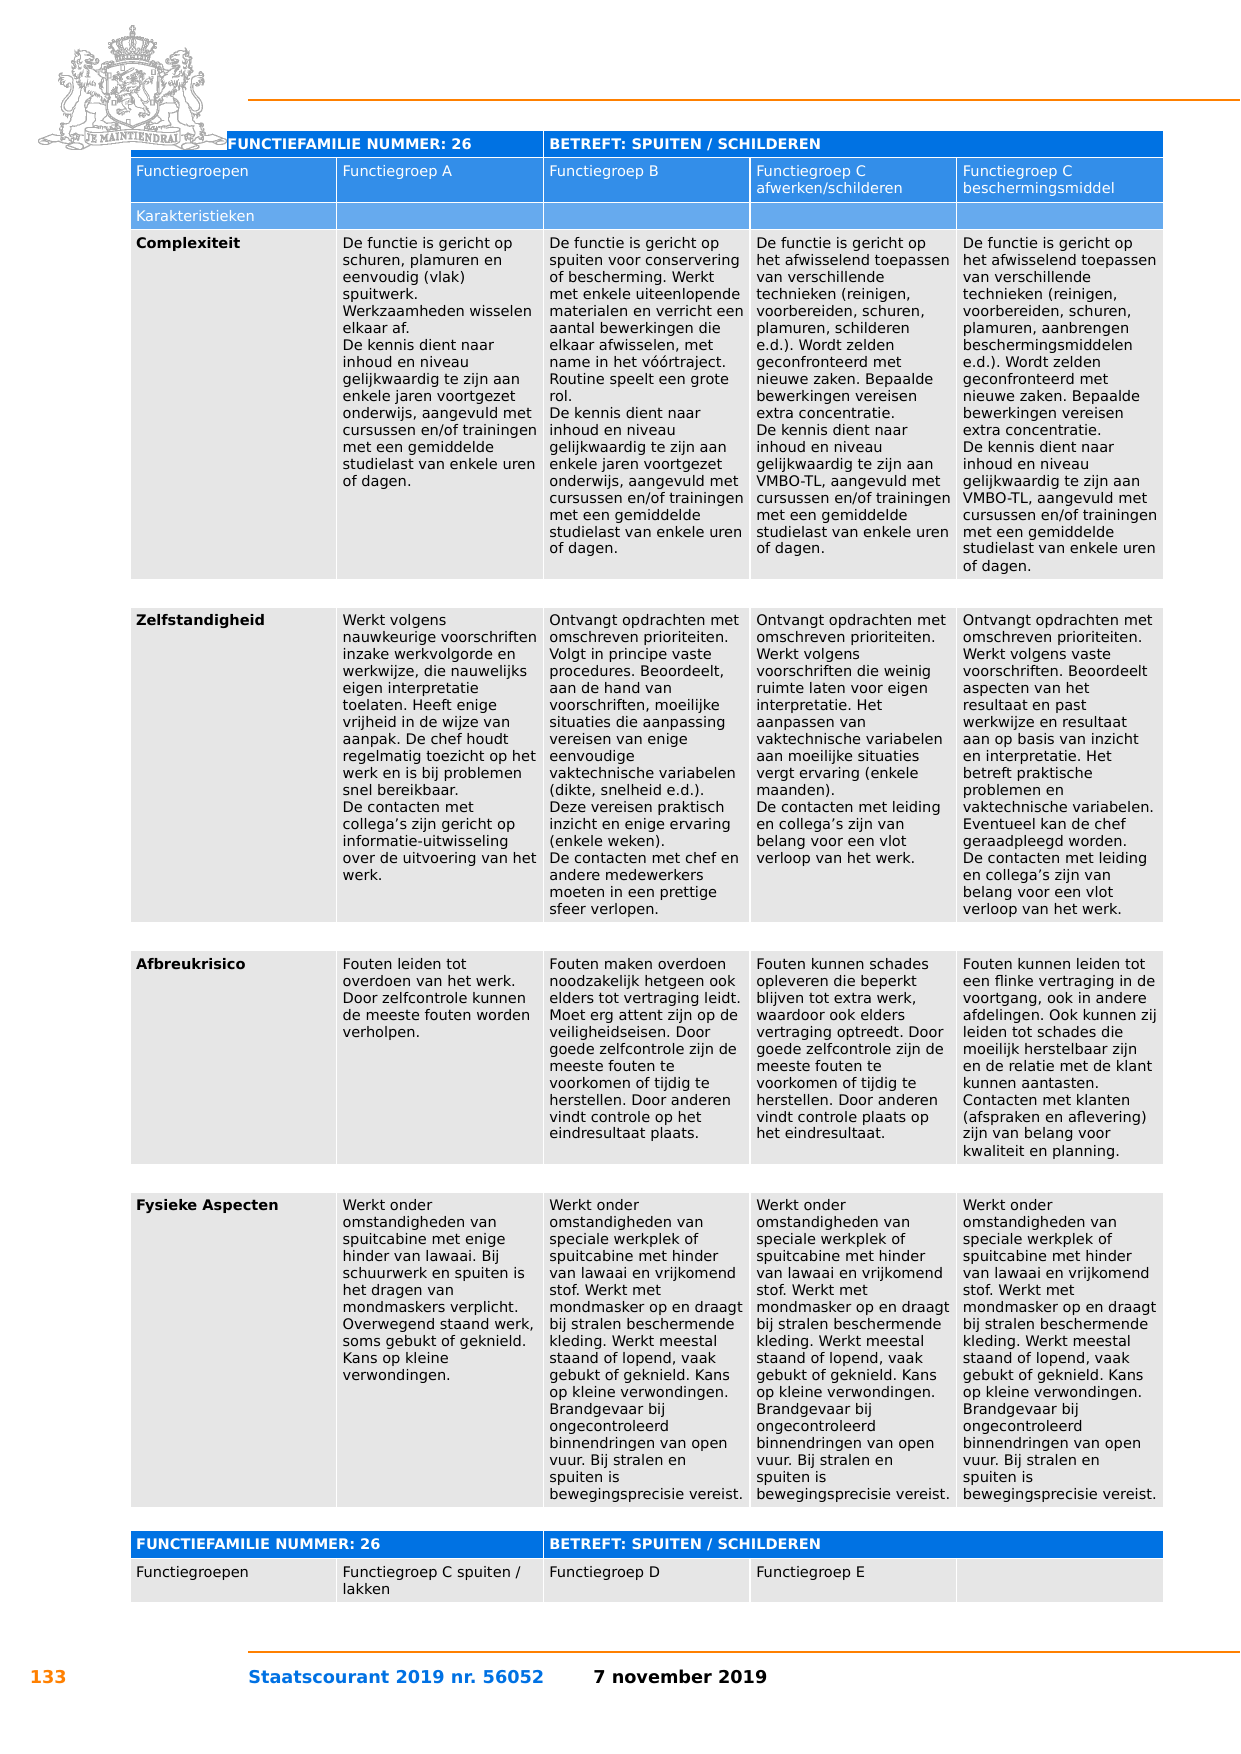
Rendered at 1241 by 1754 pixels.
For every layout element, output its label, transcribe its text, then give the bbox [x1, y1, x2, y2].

table_cell Functiegroep D [544, 1559, 749, 1602]
table_cell [957, 924, 1163, 950]
table_header FUNCTIEFAMILIE NUMMER: 26 [131, 131, 543, 157]
table_cell Functiegroep C spuiten / lakken [337, 1559, 543, 1602]
table_cell Fysieke Aspecten [131, 1193, 336, 1507]
table_cell Fouten kunnen leiden tot een flinke vertraging in de voortgang, ook in andere afdelingen. Ook kunnen zij leiden tot schades die moeilijk herstelbaar zijn en de relatie met de klant kunnen aantasten. Contacten met klanten (afspraken en aflevering) zijn van belang voor kwaliteit en planning. [957, 951, 1163, 1164]
table_cell Functiegroep C beschermingsmiddel [957, 158, 1163, 202]
table_cell [751, 580, 956, 606]
table_cell [957, 1165, 1163, 1191]
table_cell [337, 1165, 543, 1191]
table_cell Functiegroepen [131, 1559, 336, 1602]
table_header BETREFT: SPUITEN / SCHILDEREN [544, 131, 1163, 157]
table_cell Fouten maken overdoen noodzakelijk hetgeen ook elders tot vertraging leidt. Moet erg attent zijn op de veiligheidseisen. Door goede zelfcontrole zijn de meeste fouten te voorkomen of tijdig te herstellen. Door anderen vindt controle op het eindresultaat plaats. [544, 951, 749, 1164]
table_cell Fouten kunnen schades opleveren die beperkt blijven tot extra werk, waardoor ook elders vertraging optreedt. Door goede zelfcontrole zijn de meeste fouten te voorkomen of tijdig te herstellen. Door anderen vindt controle plaats op het eindresultaat. [751, 951, 956, 1164]
table_cell Ontvangt opdrachten met omschreven prioriteiten. Volgt in principe vaste procedures. Beoordeelt, aan de hand van voorschriften, moeilijke situaties die aanpassing vereisen van enige eenvoudige vaktechnische variabelen (dikte, snelheid e.d.). Deze vereisen praktisch inzicht en enige ervaring (enkele weken). De contacten met chef en andere medewerkers moeten in een prettige sfeer verlopen. [544, 608, 749, 922]
table_header BETREFT: SPUITEN / SCHILDEREN [544, 1531, 1163, 1558]
table_cell [957, 580, 1163, 606]
table_cell [751, 924, 956, 950]
table_cell [337, 203, 543, 229]
table_cell Afbreukrisico [131, 951, 336, 1164]
table_cell [544, 203, 749, 229]
table_cell Functiegroep C afwerken/schilderen [751, 158, 956, 202]
table_header FUNCTIEFAMILIE NUMMER: 26 [131, 1531, 543, 1558]
table_cell De functie is gericht op het afwisselend toepassen van verschillende technieken (reinigen, voorbereiden, schuren, plamuren, schilderen e.d.). Wordt zelden geconfronteerd met nieuwe zaken. Bepaalde bewerkingen vereisen extra concentratie. De kennis dient naar inhoud en niveau gelijkwaardig te zijn aan VMBO-TL, aangevuld met cursussen en/of trainingen met een gemiddelde studielast van enkele uren of dagen. [751, 230, 956, 579]
table_cell Fouten leiden tot overdoen van het werk. Door zelfcontrole kunnen de meeste fouten worden verholpen. [337, 951, 543, 1164]
table_cell [131, 924, 336, 950]
table_cell [337, 580, 543, 606]
picture [38, 25, 227, 150]
table_cell De functie is gericht op spuiten voor conservering of bescherming. Werkt met enkele uiteenlopende materialen en verricht een aantal bewerkingen die elkaar afwisselen, met name in het vóórtraject. Routine speelt een grote rol. De kennis dient naar inhoud en niveau gelijkwaardig te zijn aan enkele jaren voortgezet onderwijs, aangevuld met cursussen en/of trainingen met een gemiddelde studielast van enkele uren of dagen. [544, 230, 749, 579]
table_cell Werkt onder omstandigheden van speciale werkplek of spuitcabine met hinder van lawaai en vrijkomend stof. Werkt met mondmasker op en draagt bij stralen beschermende kleding. Werkt meestal staand of lopend, vaak gebukt of geknield. Kans op kleine verwondingen. Brandgevaar bij ongecontroleerd binnendringen van open vuur. Bij stralen en spuiten is bewegingsprecisie vereist. [957, 1193, 1163, 1507]
table_cell [544, 924, 749, 950]
table_cell Werkt onder omstandigheden van speciale werkplek of spuitcabine met hinder van lawaai en vrijkomend stof. Werkt met mondmasker op en draagt bij stralen beschermende kleding. Werkt meestal staand of lopend, vaak gebukt of geknield. Kans op kleine verwondingen. Brandgevaar bij ongecontroleerd binnendringen van open vuur. Bij stralen en spuiten is bewegingsprecisie vereist. [544, 1193, 749, 1507]
table_cell Functiegroep E [751, 1559, 956, 1602]
table_cell [751, 1165, 956, 1191]
table_cell Ontvangt opdrachten met omschreven prioriteiten. Werkt volgens vaste voorschriften. Beoordeelt aspecten van het resultaat en past werkwijze en resultaat aan op basis van inzicht en interpretatie. Het betreft praktische problemen en vaktechnische variabelen. Eventueel kan de chef geraadpleegd worden. De contacten met leiding en collega’s zijn van belang voor een vlot verloop van het werk. [957, 608, 1163, 922]
table_cell Complexiteit [131, 230, 336, 579]
table_cell [131, 580, 336, 606]
table_cell [131, 1165, 336, 1191]
table_cell Functiegroepen [131, 158, 336, 202]
table_cell Karakteristieken [131, 203, 336, 229]
table_cell De functie is gericht op schuren, plamuren en eenvoudig (vlak) spuitwerk. Werkzaamheden wisselen elkaar af. De kennis dient naar inhoud en niveau gelijkwaardig te zijn aan enkele jaren voortgezet onderwijs, aangevuld met cursussen en/of trainingen met een gemiddelde studielast van enkele uren of dagen. [337, 230, 543, 579]
table_cell Functiegroep B [544, 158, 749, 202]
table_cell Ontvangt opdrachten met omschreven prioriteiten. Werkt volgens voorschriften die weinig ruimte laten voor eigen interpretatie. Het aanpassen van vaktechnische variabelen aan moeilijke situaties vergt ervaring (enkele maanden). De contacten met leiding en collega’s zijn van belang voor een vlot verloop van het werk. [751, 608, 956, 922]
table_cell Werkt onder omstandigheden van speciale werkplek of spuitcabine met hinder van lawaai en vrijkomend stof. Werkt met mondmasker op en draagt bij stralen beschermende kleding. Werkt meestal staand of lopend, vaak gebukt of geknield. Kans op kleine verwondingen. Brandgevaar bij ongecontroleerd binnendringen van open vuur. Bij stralen en spuiten is bewegingsprecisie vereist. [751, 1193, 956, 1507]
table_cell [544, 1165, 749, 1191]
table_cell [957, 1559, 1163, 1602]
table_cell De functie is gericht op het afwisselend toepassen van verschillende technieken (reinigen, voorbereiden, schuren, plamuren, aanbrengen beschermingsmiddelen e.d.). Wordt zelden geconfronteerd met nieuwe zaken. Bepaalde bewerkingen vereisen extra concentratie. De kennis dient naar inhoud en niveau gelijkwaardig te zijn aan VMBO-TL, aangevuld met cursussen en/of trainingen met een gemiddelde studielast van enkele uren of dagen. [957, 230, 1163, 579]
table_cell [751, 203, 956, 229]
table_cell [544, 580, 749, 606]
table_cell [957, 203, 1163, 229]
table_cell Werkt onder omstandigheden van spuitcabine met enige hinder van lawaai. Bij schuurwerk en spuiten is het dragen van mondmaskers verplicht. Overwegend staand werk, soms gebukt of geknield. Kans op kleine verwondingen. [337, 1193, 543, 1507]
table_cell Werkt volgens nauwkeurige voorschriften inzake werkvolgorde en werkwijze, die nauwelijks eigen interpretatie toelaten. Heeft enige vrijheid in de wijze van aanpak. De chef houdt regelmatig toezicht op het werk en is bij problemen snel bereikbaar. De contacten met collega’s zijn gericht op informatie-uitwisseling over de uitvoering van het werk. [337, 608, 543, 922]
table_cell [337, 924, 543, 950]
table_cell Functiegroep A [337, 158, 543, 202]
table_cell Zelfstandigheid [131, 608, 336, 922]
